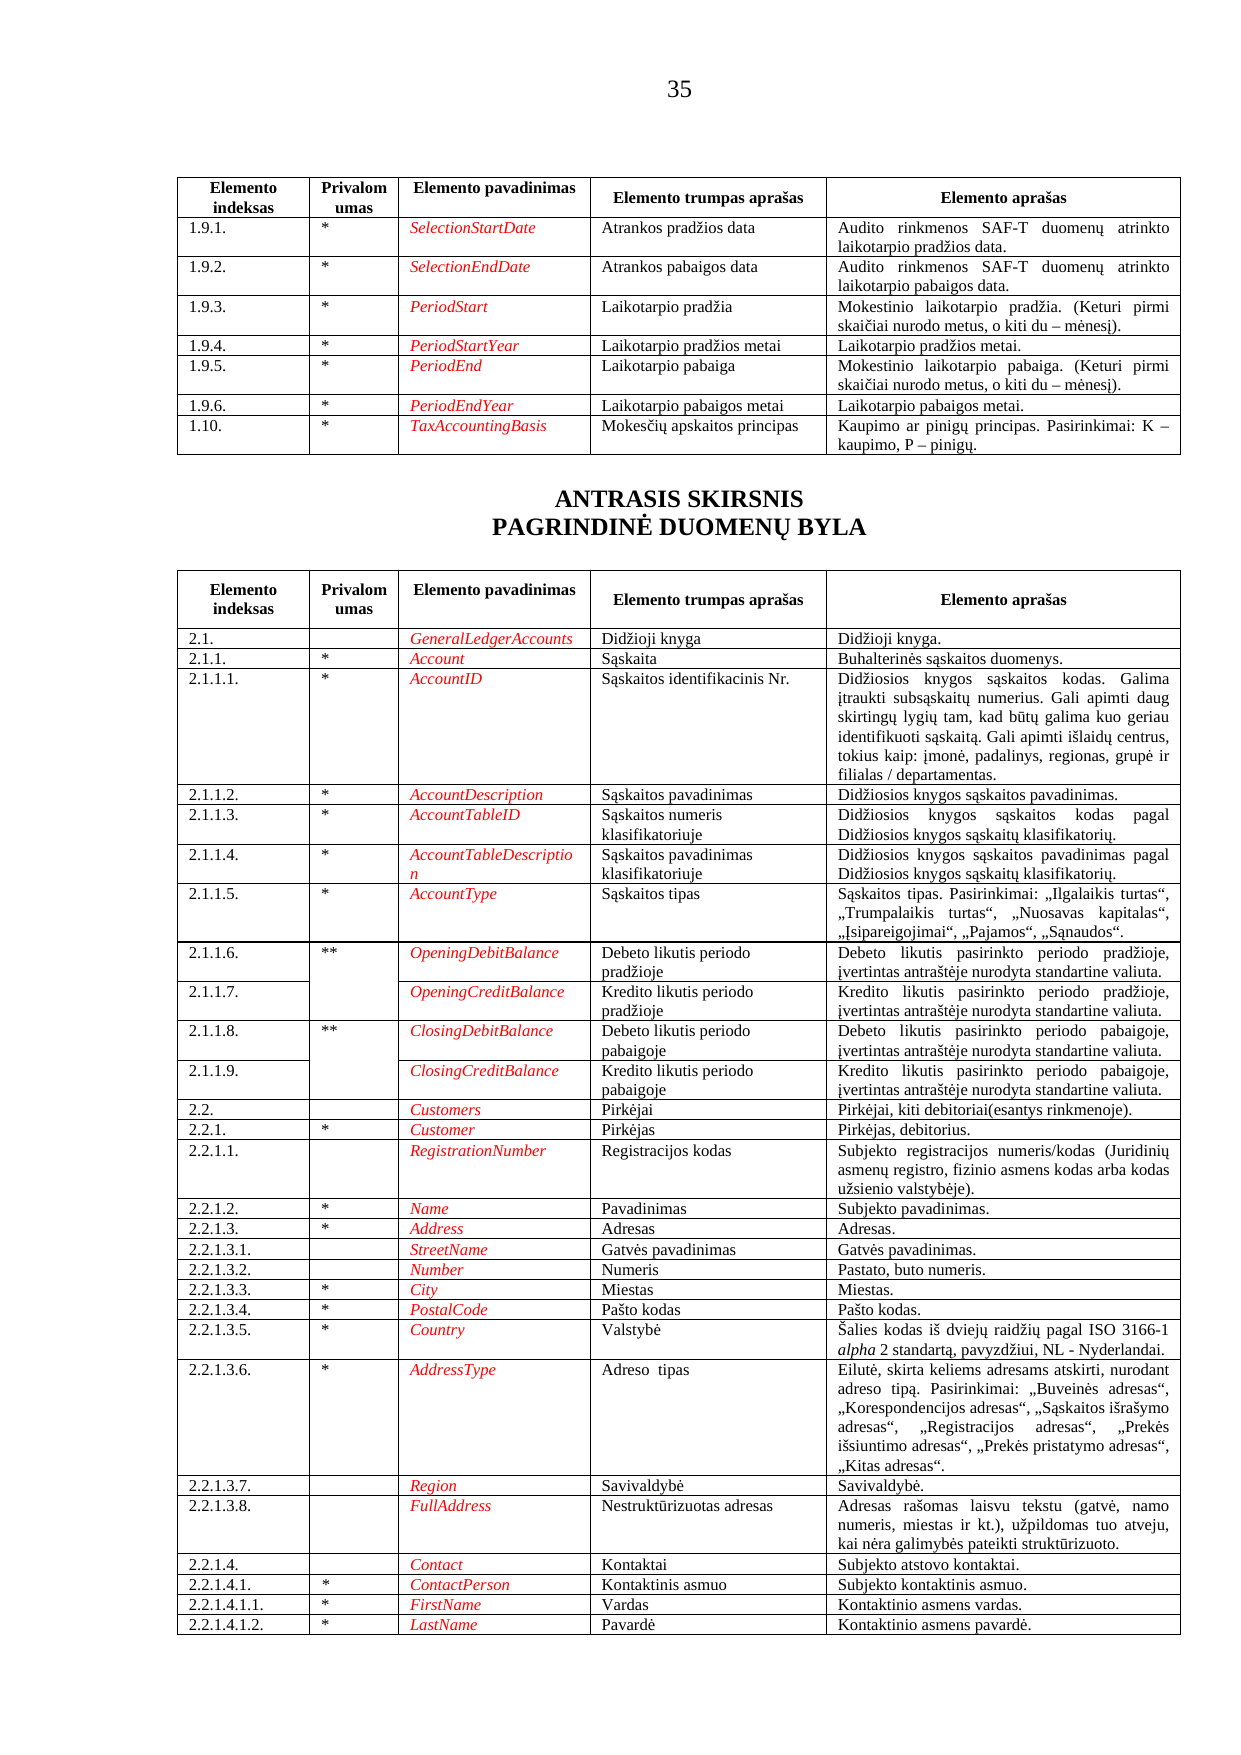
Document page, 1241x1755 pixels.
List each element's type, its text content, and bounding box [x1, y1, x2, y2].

table_cell * [310, 218, 398, 256]
table_cell * [310, 336, 398, 355]
table_cell Kredito likutis periodo pradžioje [591, 982, 826, 1020]
text ANTRASIS SKIRSNIS [177, 484, 1181, 512]
table_cell PeriodEnd [399, 356, 590, 394]
table_cell [310, 1140, 398, 1198]
table_cell 2.1.1.9. [178, 1061, 309, 1099]
table_cell 2.2.1.3.7. [178, 1476, 309, 1495]
table_cell Didžioji knyga [591, 629, 826, 648]
table_cell 1.9.4. [178, 336, 309, 355]
table_cell GeneralLedgerAccounts [399, 629, 590, 648]
table_cell FullAddress [399, 1496, 590, 1553]
table_cell 1.10. [178, 416, 309, 454]
table_cell Adreso tipas [591, 1360, 826, 1474]
table_cell 2.1.1.5. [178, 884, 309, 941]
table_cell SelectionEndDate [399, 257, 590, 295]
table_header Privalomumas [310, 571, 398, 627]
table_cell Vardas [591, 1595, 826, 1614]
table_cell 1.9.5. [178, 356, 309, 394]
table_cell 2.2.1.3.6. [178, 1360, 309, 1474]
table_cell 2.2.1.1. [178, 1140, 309, 1198]
table_cell Kontaktinio asmens vardas. [827, 1595, 1180, 1614]
table_cell Didžiosios knygos sąskaitos kodas. Galima įtraukti subsąskaitų numerius. Gali apimti daug skirtingų lygių tam, kad būtų galima kuo geriau identifikuoti sąskaitą. Gali apimti išlaidų centrus, tokius kaip: įmonė, padalinys, regionas, grupė ir filialas / departamentas. [827, 669, 1180, 784]
table_cell 2.1.1.2. [178, 785, 309, 804]
table_cell * [310, 1595, 398, 1614]
table_cell [310, 1260, 398, 1279]
table_cell Pirkėjai [591, 1100, 826, 1119]
table_cell Laikotarpio pradžios metai. [827, 336, 1180, 355]
table_cell Pavadinimas [591, 1199, 826, 1218]
table_cell * [310, 257, 398, 295]
table_cell Account [399, 649, 590, 668]
table_cell Audito rinkmenos SAF-T duomenų atrinkto laikotarpio pradžios data. [827, 218, 1180, 256]
table_cell Number [399, 1260, 590, 1279]
table_cell Didžiosios knygos sąskaitos kodas pagal Didžiosios knygos sąskaitų klasifikatorių. [827, 805, 1180, 843]
table_cell Šalies kodas iš dviejų raidžių pagal ISO 3166-1 alpha 2 standartą, pavyzdžiui, NL - Nyderlandai. [827, 1320, 1180, 1358]
table_cell Customer [399, 1120, 590, 1139]
table_cell Subjekto pavadinimas. [827, 1199, 1180, 1218]
table_cell * [310, 1280, 398, 1299]
table_cell Debeto likutis periodo pabaigoje [591, 1021, 826, 1059]
table_header Elemento aprašas [827, 571, 1180, 627]
table_cell 2.2.1.3.5. [178, 1320, 309, 1358]
table_cell * [310, 1120, 398, 1139]
table_cell 2.2.1.3.3. [178, 1280, 309, 1299]
table_cell Laikotarpio pabaiga [591, 356, 826, 394]
table_cell City [399, 1280, 590, 1299]
table_cell Pašto kodas. [827, 1300, 1180, 1319]
table_cell Buhalterinės sąskaitos duomenys. [827, 649, 1180, 668]
table_cell Contact [399, 1554, 590, 1573]
table_cell 2.2.1.4.1. [178, 1575, 309, 1594]
table_cell 2.2.1.4. [178, 1554, 309, 1573]
table_cell * [310, 1575, 398, 1594]
table_cell Pirkėjai, kiti debitoriai(esantys rinkmenoje). [827, 1100, 1180, 1119]
table_cell 2.1.1.7. [178, 982, 309, 1020]
table_cell Region [399, 1476, 590, 1495]
table_cell 2.2.1.4.1.1. [178, 1595, 309, 1614]
table_cell Adresas [591, 1219, 826, 1238]
table_cell AccountID [399, 669, 590, 784]
table_cell * [310, 884, 398, 941]
table_cell Valstybė [591, 1320, 826, 1358]
table_cell * [310, 1360, 398, 1474]
table_cell Laikotarpio pradžios metai [591, 336, 826, 355]
table_cell [310, 1554, 398, 1573]
table_cell Kontaktinis asmuo [591, 1575, 826, 1594]
table_cell [310, 1476, 398, 1495]
table_cell 2.2.1.3.8. [178, 1496, 309, 1553]
table_header Privalomumas [310, 178, 398, 217]
table_cell Sąskaitos pavadinimas klasifikatoriuje [591, 845, 826, 883]
table_cell 1.9.6. [178, 395, 309, 414]
table_cell AccountType [399, 884, 590, 941]
table_cell Kontaktai [591, 1554, 826, 1573]
table_cell Address [399, 1219, 590, 1238]
table_cell Laikotarpio pabaigos metai. [827, 395, 1180, 414]
table_cell Sąskaitos numeris klasifikatoriuje [591, 805, 826, 843]
table_cell Didžiosios knygos sąskaitos pavadinimas. [827, 785, 1180, 804]
table_cell Didžioji knyga. [827, 629, 1180, 648]
table_cell OpeningCreditBalance [399, 982, 590, 1020]
table_header Elemento trumpas aprašas [591, 178, 826, 217]
table_cell Atrankos pradžios data [591, 218, 826, 256]
table_cell * [310, 669, 398, 784]
table_cell ** [310, 1021, 398, 1099]
table_cell * [310, 416, 398, 454]
table_cell 2.2.1.3. [178, 1219, 309, 1238]
table_cell ClosingDebitBalance [399, 1021, 590, 1059]
table_cell Pašto kodas [591, 1300, 826, 1319]
table_cell Subjekto atstovo kontaktai. [827, 1554, 1180, 1573]
table_cell Kaupimo ar pinigų principas. Pasirinkimai: K –kaupimo, P – pinigų. [827, 416, 1180, 454]
table_cell Debeto likutis pasirinkto periodo pradžioje, įvertintas antraštėje nurodyta standartine valiuta. [827, 943, 1180, 981]
table_cell * [310, 1320, 398, 1358]
table_cell AccountTableDescription [399, 845, 590, 883]
table_cell TaxAccountingBasis [399, 416, 590, 454]
table_cell Audito rinkmenos SAF-T duomenų atrinkto laikotarpio pabaigos data. [827, 257, 1180, 295]
table_cell Sąskaita [591, 649, 826, 668]
table_cell Sąskaitos identifikacinis Nr. [591, 669, 826, 784]
table_cell AccountDescription [399, 785, 590, 804]
table_cell Subjekto kontaktinis asmuo. [827, 1575, 1180, 1594]
table_cell Kredito likutis periodo pabaigoje [591, 1061, 826, 1099]
table_header Elemento trumpas aprašas [591, 571, 826, 627]
table_cell Miestas. [827, 1280, 1180, 1299]
table_cell SelectionStartDate [399, 218, 590, 256]
table_cell 2.2.1.4.1.2. [178, 1615, 309, 1634]
table_cell Savivaldybė. [827, 1476, 1180, 1495]
table_cell Gatvės pavadinimas [591, 1239, 826, 1258]
table_cell Adresas. [827, 1219, 1180, 1238]
table_header Elemento pavadinimas [399, 178, 590, 217]
table_cell Laikotarpio pabaigos metai [591, 395, 826, 414]
table_header Elemento indeksas [178, 178, 309, 217]
table_cell * [310, 356, 398, 394]
table_cell Mokestinio laikotarpio pabaiga. (Keturi pirmi skaičiai nurodo metus, o kiti du – mėnesį). [827, 356, 1180, 394]
table_cell ContactPerson [399, 1575, 590, 1594]
table_cell Debeto likutis periodo pradžioje [591, 943, 826, 981]
table_cell 2.1.1.3. [178, 805, 309, 843]
table_cell 1.9.1. [178, 218, 309, 256]
table_cell 2.2. [178, 1100, 309, 1119]
table_cell Name [399, 1199, 590, 1218]
table_cell Gatvės pavadinimas. [827, 1239, 1180, 1258]
table_cell * [310, 845, 398, 883]
table_cell * [310, 395, 398, 414]
table_cell Mokesčių apskaitos principas [591, 416, 826, 454]
table_cell [310, 1496, 398, 1553]
table_cell 2.1.1.1. [178, 669, 309, 784]
table_cell 2.1.1.8. [178, 1021, 309, 1059]
table_cell Miestas [591, 1280, 826, 1299]
table_cell * [310, 785, 398, 804]
table_cell Nestruktūrizuotas adresas [591, 1496, 826, 1553]
table_cell [310, 1239, 398, 1258]
table_cell RegistrationNumber [399, 1140, 590, 1198]
table_cell 2.2.1.3.4. [178, 1300, 309, 1319]
table_cell Registracijos kodas [591, 1140, 826, 1198]
table_cell Kontaktinio asmens pavardė. [827, 1615, 1180, 1634]
table_cell Subjekto registracijos numeris/kodas (Juridinių asmenų registro, fizinio asmens kodas arba kodas užsienio valstybėje). [827, 1140, 1180, 1198]
table_cell Sąskaitos tipas [591, 884, 826, 941]
table_header Elemento indeksas [178, 571, 309, 627]
table_cell 2.1.1.4. [178, 845, 309, 883]
table_cell StreetName [399, 1239, 590, 1258]
table_cell Sąskaitos tipas. Pasirinkimai: „Ilgalaikis turtas“, „Trumpalaikis turtas“, „Nuosavas kapitalas“, „Įsipareigojimai“, „Pajamos“, „Sąnaudos“. [827, 884, 1180, 941]
table_cell 2.2.1.3.2. [178, 1260, 309, 1279]
table_cell Pastato, buto numeris. [827, 1260, 1180, 1279]
table_header Elemento pavadinimas [399, 571, 590, 627]
table_cell PeriodEndYear [399, 395, 590, 414]
table_cell * [310, 1300, 398, 1319]
table_cell Adresas rašomas laisvu tekstu (gatvė, namo numeris, miestas ir kt.), užpildomas tuo atveju, kai nėra galimybės pateikti struktūrizuoto. [827, 1496, 1180, 1553]
table_cell 2.1.1.6. [178, 943, 309, 981]
table_cell Didžiosios knygos sąskaitos pavadinimas pagal Didžiosios knygos sąskaitų klasifikatorių. [827, 845, 1180, 883]
table_cell * [310, 1199, 398, 1218]
table_cell Country [399, 1320, 590, 1358]
table_cell Mokestinio laikotarpio pradžia. (Keturi pirmi skaičiai nurodo metus, o kiti du – mėnesį). [827, 296, 1180, 335]
table_cell FirstName [399, 1595, 590, 1614]
table_cell Kredito likutis pasirinkto periodo pabaigoje, įvertintas antraštėje nurodyta standartine valiuta. [827, 1061, 1180, 1099]
table_cell 1.9.2. [178, 257, 309, 295]
table_cell Eilutė, skirta keliems adresams atskirti, nurodant adreso tipą. Pasirinkimai: „Buveinės adresas“, „Korespondencijos adresas“, „Sąskaitos išrašymo adresas“, „Registracijos adresas“, „Prekės išsiuntimo adresas“, „Prekės pristatymo adresas“, „Kitas adresas“. [827, 1360, 1180, 1474]
table_cell Numeris [591, 1260, 826, 1279]
table_cell 2.2.1. [178, 1120, 309, 1139]
table_cell 2.2.1.3.1. [178, 1239, 309, 1258]
table_cell Pirkėjas, debitorius. [827, 1120, 1180, 1139]
table_cell PeriodStartYear [399, 336, 590, 355]
table_cell Customers [399, 1100, 590, 1119]
table_cell 2.1. [178, 629, 309, 648]
table_cell Laikotarpio pradžia [591, 296, 826, 335]
text PAGRINDINĖ DUOMENŲ BYLA [177, 512, 1181, 541]
table_cell * [310, 649, 398, 668]
table_cell Sąskaitos pavadinimas [591, 785, 826, 804]
table_cell Debeto likutis pasirinkto periodo pabaigoje, įvertintas antraštėje nurodyta standartine valiuta. [827, 1021, 1180, 1059]
table_cell PeriodStart [399, 296, 590, 335]
table_cell * [310, 1219, 398, 1238]
table_cell Savivaldybė [591, 1476, 826, 1495]
table_cell * [310, 296, 398, 335]
table_cell Atrankos pabaigos data [591, 257, 826, 295]
table_cell AccountTableID [399, 805, 590, 843]
table_cell OpeningDebitBalance [399, 943, 590, 981]
table_cell ** [310, 943, 398, 1020]
table_cell 2.2.1.2. [178, 1199, 309, 1218]
table_cell [310, 1100, 398, 1119]
table_header Elemento aprašas [827, 178, 1180, 217]
table_cell [310, 629, 398, 648]
table_cell 2.1.1. [178, 649, 309, 668]
table_cell LastName [399, 1615, 590, 1634]
table_cell AddressType [399, 1360, 590, 1474]
table_cell PostalCode [399, 1300, 590, 1319]
table_cell 1.9.3. [178, 296, 309, 335]
table_cell * [310, 805, 398, 843]
table_cell Pirkėjas [591, 1120, 826, 1139]
table_cell ClosingCreditBalance [399, 1061, 590, 1099]
table_cell Kredito likutis pasirinkto periodo pradžioje, įvertintas antraštėje nurodyta standartine valiuta. [827, 982, 1180, 1020]
table_cell * [310, 1615, 398, 1634]
table_cell Pavardė [591, 1615, 826, 1634]
